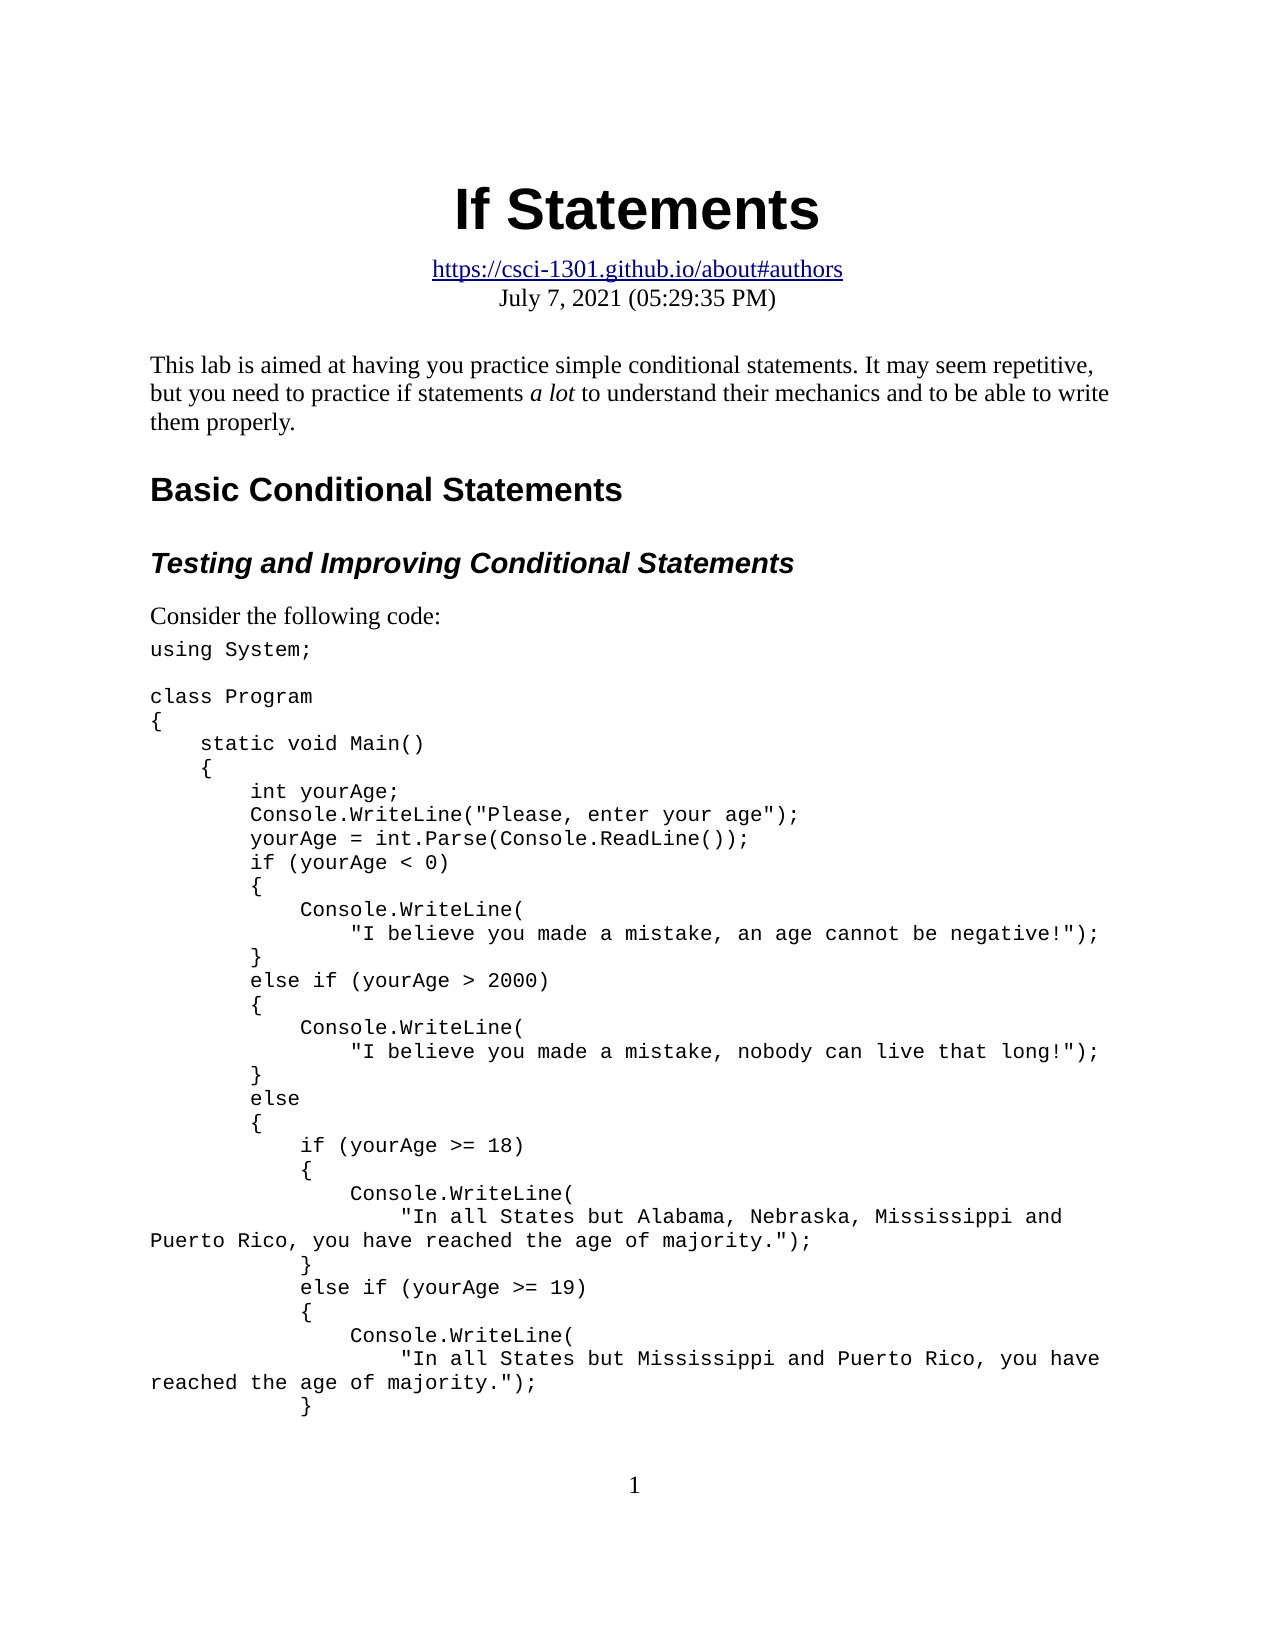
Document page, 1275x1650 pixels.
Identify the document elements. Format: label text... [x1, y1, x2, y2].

text { [150, 875, 1125, 899]
text Console.WriteLine("Please, enter your age"); [150, 804, 1125, 828]
text } [150, 1396, 1125, 1419]
text else if (yourAge >= 19) [150, 1277, 1125, 1301]
text { [150, 1112, 1125, 1135]
text This lab is aimed at having you practice simple conditional statements. It may seem repetitive, but you need to practice if statements a lot to understand their mechanics and to be able to write them properly. [150, 350, 1125, 436]
text static void Main() [150, 733, 1125, 757]
title If Statements [150, 175, 1125, 242]
text Console.WriteLine( [150, 1183, 1125, 1206]
text Console.WriteLine( [150, 899, 1125, 923]
text "I believe you made a mistake, an age cannot be negative!"); [150, 923, 1125, 946]
text "In all States but Mississippi and Puerto Rico, you have reached the age of majority."); [150, 1348, 1125, 1396]
text { [150, 993, 1125, 1017]
text "I believe you made a mistake, nobody can live that long!"); [150, 1041, 1125, 1064]
text { [150, 757, 1125, 781]
text if (yourAge < 0) [150, 852, 1125, 875]
text using System; [150, 639, 1125, 662]
text } [150, 1064, 1125, 1088]
text class Program [150, 686, 1125, 710]
text "In all States but Alabama, Nebraska, Mississippi and Puerto Rico, you have reached the age of majority."); [150, 1206, 1125, 1254]
text { [150, 1159, 1125, 1183]
subtitle Testing and Improving Conditional Statements [150, 546, 1125, 580]
text yourAge = int.Parse(Console.ReadLine()); [150, 828, 1125, 852]
text { [150, 1301, 1125, 1324]
subtitle Basic Conditional Statements [150, 470, 1125, 509]
text int yourAge; [150, 781, 1125, 804]
text else [150, 1088, 1125, 1112]
text Console.WriteLine( [150, 1324, 1125, 1348]
text } [150, 946, 1125, 970]
text Console.WriteLine( [150, 1017, 1125, 1041]
text } [150, 1254, 1125, 1277]
text if (yourAge >= 18) [150, 1135, 1125, 1159]
text { [150, 710, 1125, 733]
text July 7, 2021 (05:29:35 PM) [150, 283, 1125, 312]
text Consider the following code: [150, 601, 1125, 630]
text else if (yourAge > 2000) [150, 970, 1125, 993]
text https://csci-1301.github.io/about#authors [150, 254, 1125, 283]
